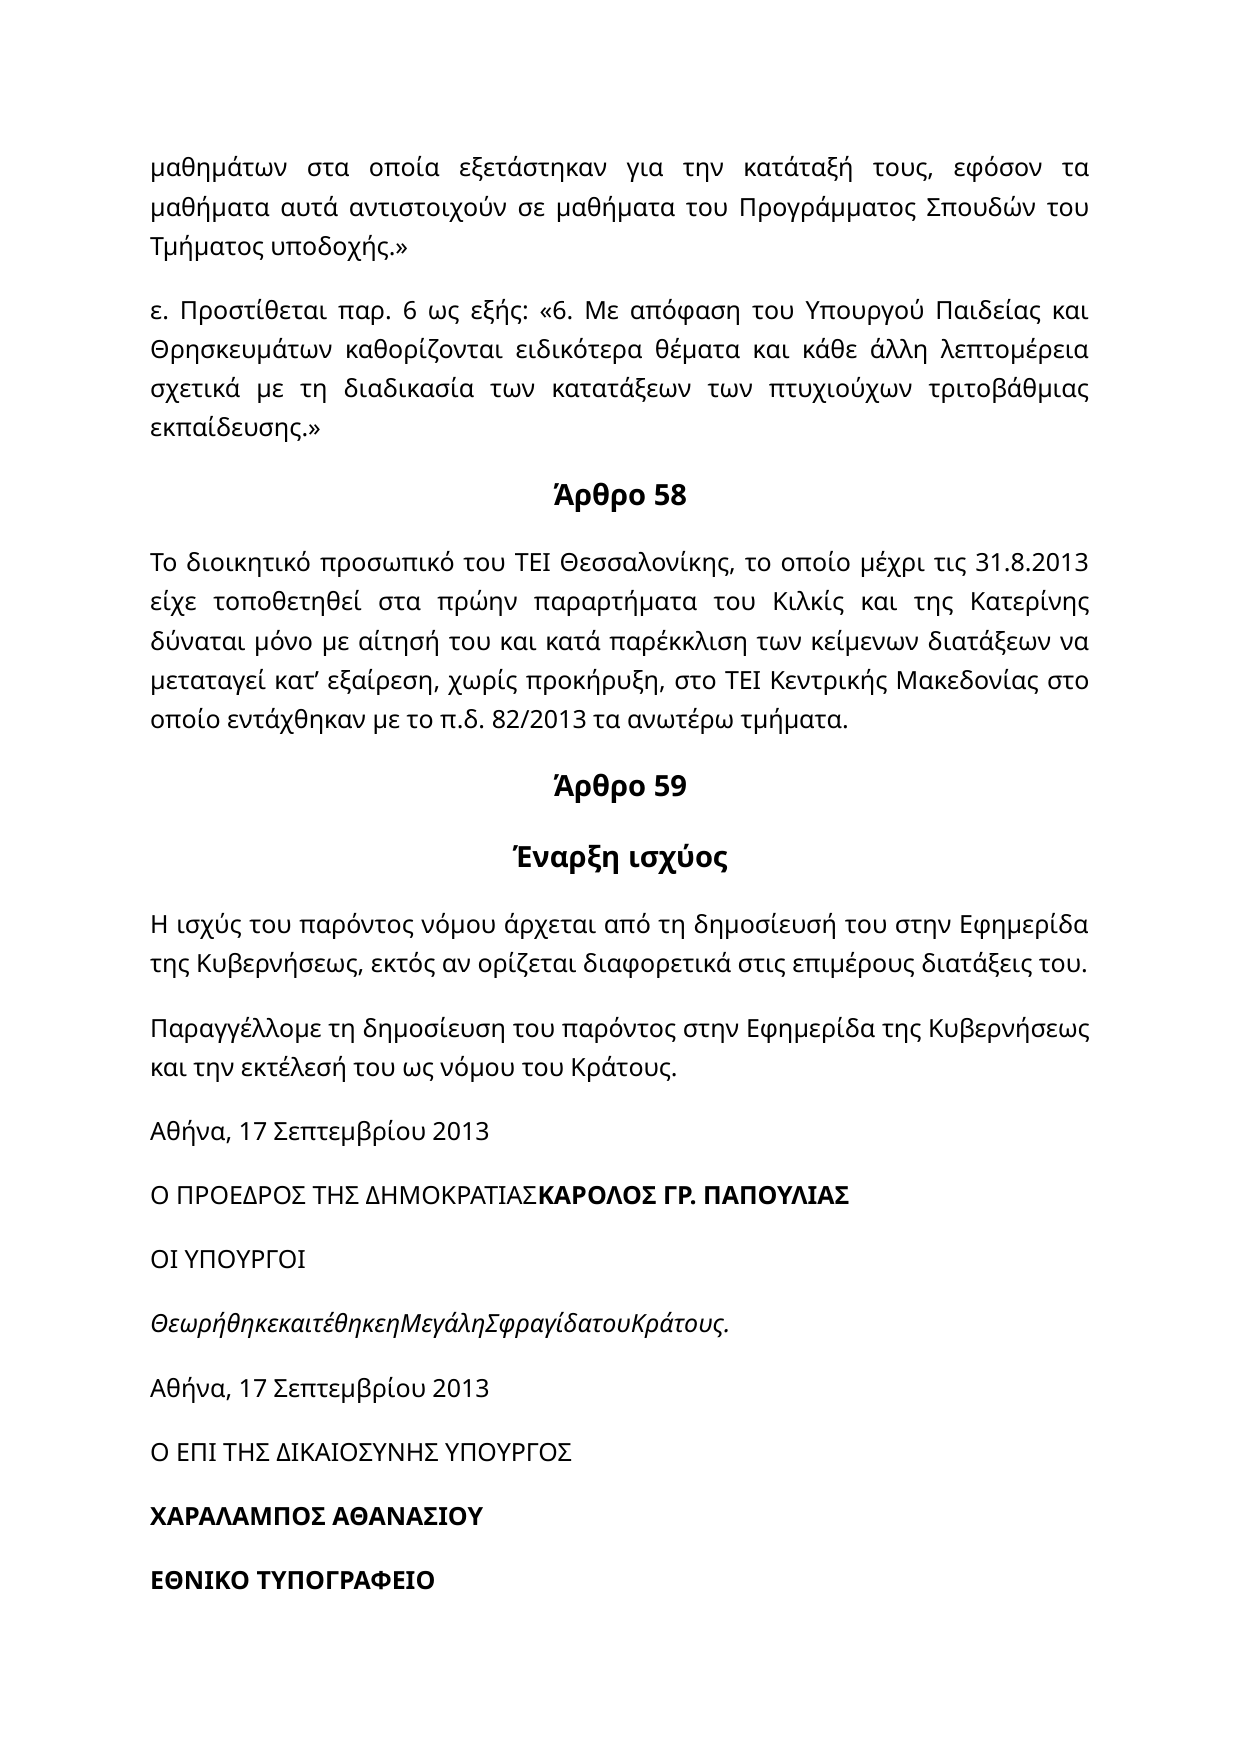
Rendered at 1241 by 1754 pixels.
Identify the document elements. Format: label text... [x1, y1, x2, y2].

text μαθημάτων στα οποία εξετάστηκαν για την κατάταξή τους, εφόσον τα μαθήματα αυτά αντιστοιχούν σε μαθήματα του Προγράμματος Σπουδών του Τμήματος υποδοχής.» [150, 150, 1090, 262]
text Αθήνα, 17 Σεπτεμβρίου 2013 [150, 1113, 1090, 1148]
text ΕΘΝΙΚΟ ΤΥΠΟΓΡΑΦΕΙΟ [150, 1563, 1090, 1597]
text ΧΑΡΑΛΑΜΠΟΣ ΑΘΑΝΑΣΙΟΥ [150, 1498, 1090, 1533]
text Ο ΕΠΙ ΤΗΣ ΔΙΚΑΙΟΣΥΝΗΣ ΥΠΟΥΡΓΟΣ [150, 1434, 1090, 1468]
text ΟΙ ΥΠΟΥΡΓΟΙ [150, 1242, 1090, 1276]
subtitle Άρθρο 59 [150, 766, 1090, 805]
subtitle Άρθρο 58 [150, 474, 1090, 514]
text ΘεωρήθηκεκαιτέθηκεηΜεγάληΣφραγίδατουΚράτους. [150, 1306, 1090, 1340]
text Αθήνα, 17 Σεπτεμβρίου 2013 [150, 1370, 1090, 1404]
subtitle Έναρξη ισχύος [150, 836, 1090, 876]
text Το διοικητικό προσωπικό του ΤΕΙ Θεσσαλονίκης, το οποίο μέχρι τις 31.8.2013 είχε τοποθετηθεί στα πρώην παραρτήματα του Κιλκίς και της Κατερίνης δύναται μόνο με αίτησή του και κατά παρέκκλιση των κείμενων διατάξεων να μεταταγεί κατ’ εξαίρεση, χωρίς προκήρυξη, στο ΤΕΙ Κεντρικής Μακεδονίας στο οποίο εντάχθηκαν με το π.δ. 82/2013 τα ανωτέρω τμήματα. [150, 545, 1090, 736]
text Ο ΠΡΟΕΔΡΟΣ ΤΗΣ ΔΗΜΟΚΡΑΤΙΑΣΚΑΡΟΛΟΣ ΓΡ. ΠΑΠΟΥΛΙΑΣ [150, 1178, 1090, 1212]
text Παραγγέλλομε τη δημοσίευση του παρόντος στην Εφημερίδα της Κυβερνήσεως και την εκτέλεσή του ως νόμου του Κράτους. [150, 1010, 1090, 1083]
text ε. Προστίθεται παρ. 6 ως εξής: «6. Με απόφαση του Υπουργού Παιδείας και Θρησκευμάτων καθορίζονται ειδικότερα θέματα και κάθε άλλη λεπτομέρεια σχετικά με τη διαδικασία των κατατάξεων των πτυχιούχων τριτοβάθμιας εκπαίδευσης.» [150, 292, 1090, 444]
text Η ισχύς του παρόντος νόμου άρχεται από τη δημοσίευσή του στην Εφημερίδα της Κυβερνήσεως, εκτός αν ορίζεται διαφορετικά στις επιμέρους διατάξεις του. [150, 907, 1090, 980]
